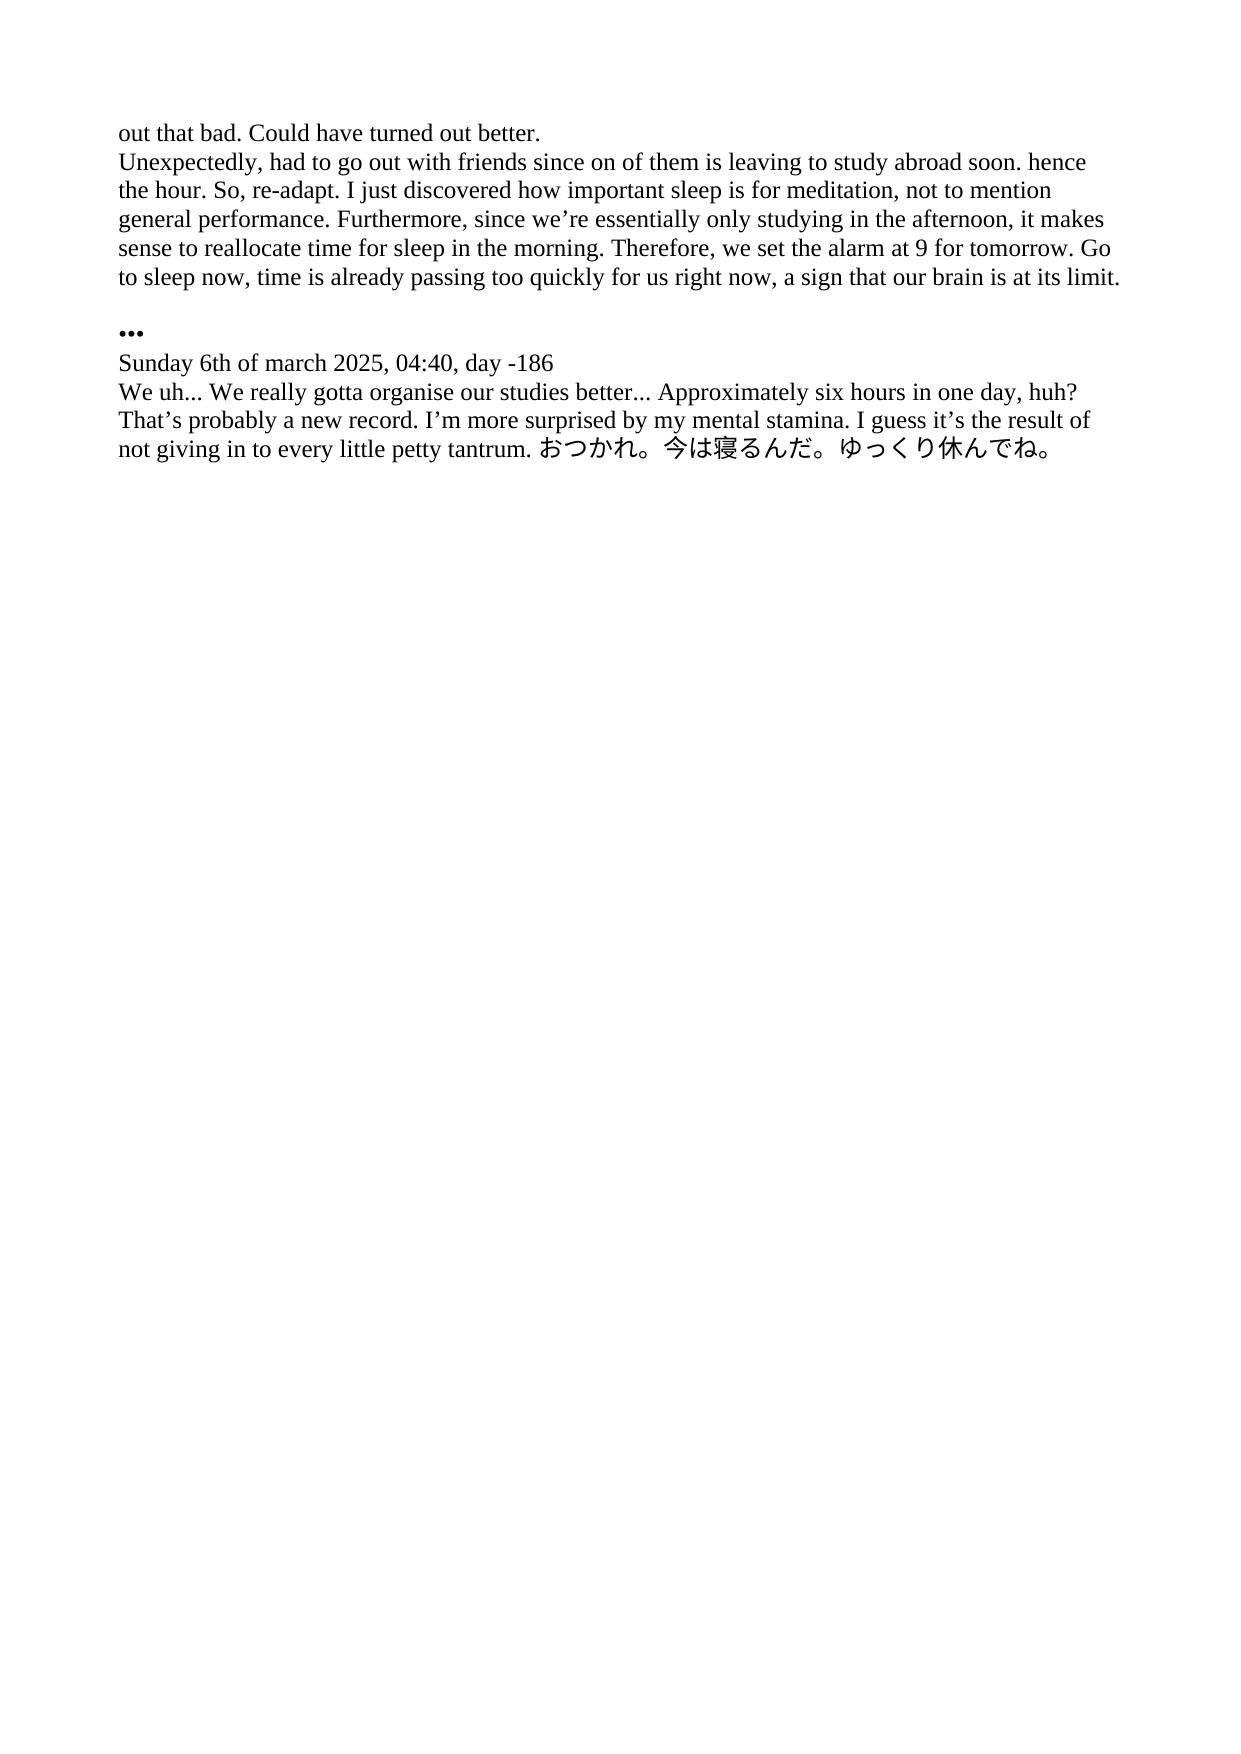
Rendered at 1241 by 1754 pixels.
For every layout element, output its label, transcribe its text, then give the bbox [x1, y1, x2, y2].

text out that bad. Could have turned out better. [118, 118, 1122, 147]
text ••• [118, 319, 1122, 348]
text Sunday 6th of march 2025, 04:40, day -186 [118, 348, 1122, 377]
text We uh... We really gotta organise our studies better... Approximately six hours in one day, huh? That’s probably a new record. I’m more surprised by my mental stamina. I guess it’s the result of not giving in to every little petty tantrum. おつかれ。今は寝るんだ。ゆっくり休んでね。 [118, 377, 1122, 464]
text Unexpectedly, had to go out with friends since on of them is leaving to study abroad soon. hence the hour. So, re-adapt. I just discovered how important sleep is for meditation, not to mention general performance. Furthermore, since we’re essentially only studying in the afternoon, it makes sense to reallocate time for sleep in the morning. Therefore, we set the alarm at 9 for tomorrow. Go to sleep now, time is already passing too quickly for us right now, a sign that our brain is at its limit. [118, 147, 1122, 291]
